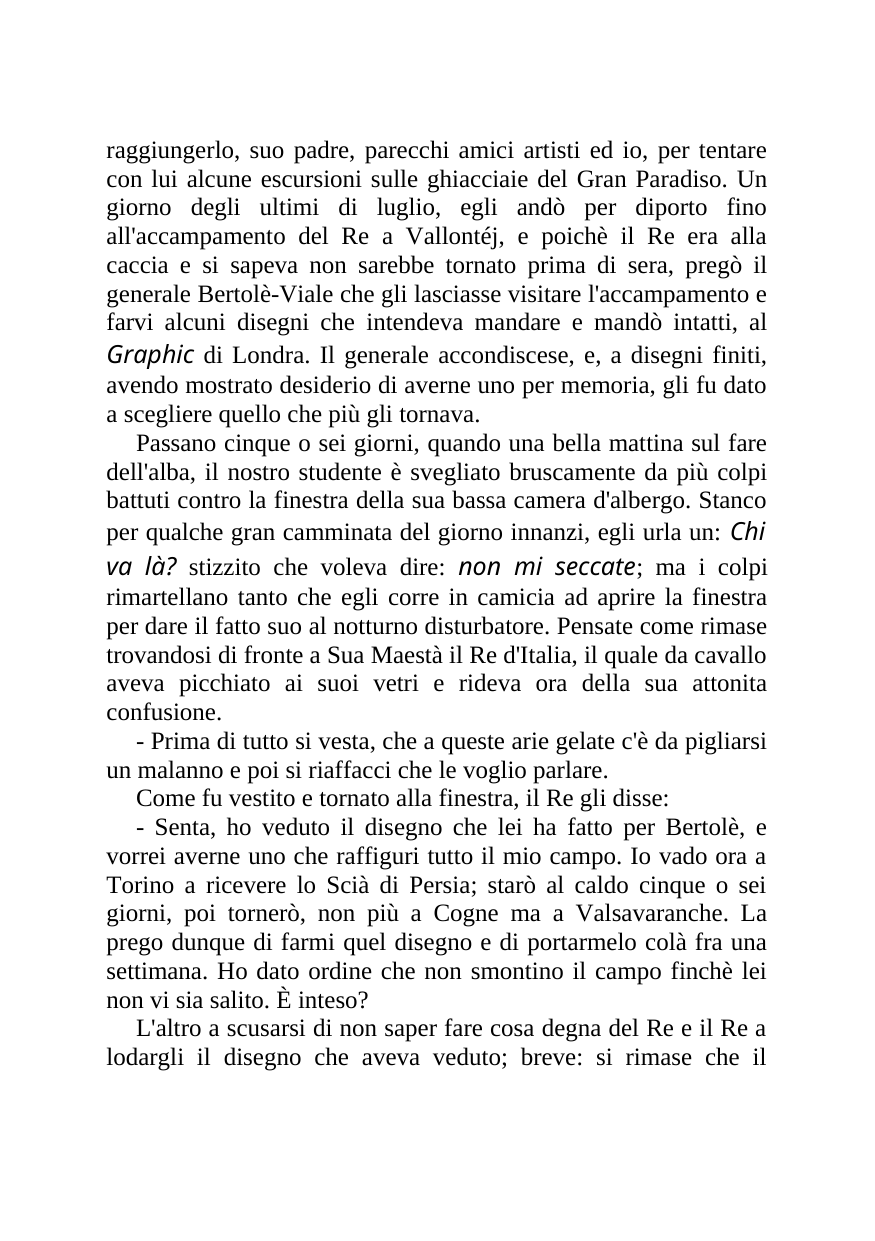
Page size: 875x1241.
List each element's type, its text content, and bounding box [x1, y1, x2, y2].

text - Senta, ho veduto il disegno che lei ha fatto per Bertolè, e vorrei averne uno che raffiguri tutto il mio campo. Io vado ora a Torino a ricevere lo Scià di Persia; starò al caldo cinque o sei giorni, poi tornerò, non più a Cogne ma a Valsavaranche. La prego dunque di farmi quel disegno e di portarmelo colà fra una settimana. Ho dato ordine che non smontino il campo finchè lei non vi sia salito. È inteso? [106, 812, 768, 1013]
text Passano cinque o sei giorni, quando una bella mattina sul fare dell'alba, il nostro studente è svegliato bruscamente da più colpi battuti contro la finestra della sua bassa camera d'albergo. Stanco per qualche gran camminata del giorno innanzi, egli urla un: Chi va là? stizzito che voleva dire: non mi seccate; ma i colpi rimartellano tanto che egli corre in camicia ad aprire la finestra per dare il fatto suo al notturno disturbatore. Pensate come rimase trovandosi di fronte a Sua Maestà il Re d'Italia, il quale da cavallo aveva picchiato ai suoi vetri e rideva ora della sua attonita confusione. [106, 428, 768, 726]
text raggiungerlo, suo padre, parecchi amici artisti ed io, per tentare con lui alcune escursioni sulle ghiacciaie del Gran Paradiso. Un giorno degli ultimi di luglio, egli andò per diporto fino all'accampamento del Re a Vallontéj, e poichè il Re era alla caccia e si sapeva non sarebbe tornato prima di sera, pregò il generale Bertolè-Viale che gli lasciasse visitare l'accampamento e farvi alcuni disegni che intendeva mandare e mandò intatti, al Graphic di Londra. Il generale accondiscese, e, a disegni finiti, avendo mostrato desiderio di averne uno per memoria, gli fu dato a scegliere quello che più gli tornava. [106, 135, 768, 428]
text L'altro a scusarsi di non saper fare cosa degna del Re e il Re a lodargli il disegno che aveva veduto; breve: si rimase che il [106, 1013, 768, 1071]
text - Prima di tutto si vesta, che a queste arie gelate c'è da pigliarsi un malanno e poi si riaffacci che le voglio parlare. [106, 726, 768, 783]
text Come fu vestito e tornato alla finestra, il Re gli disse: [106, 783, 768, 812]
